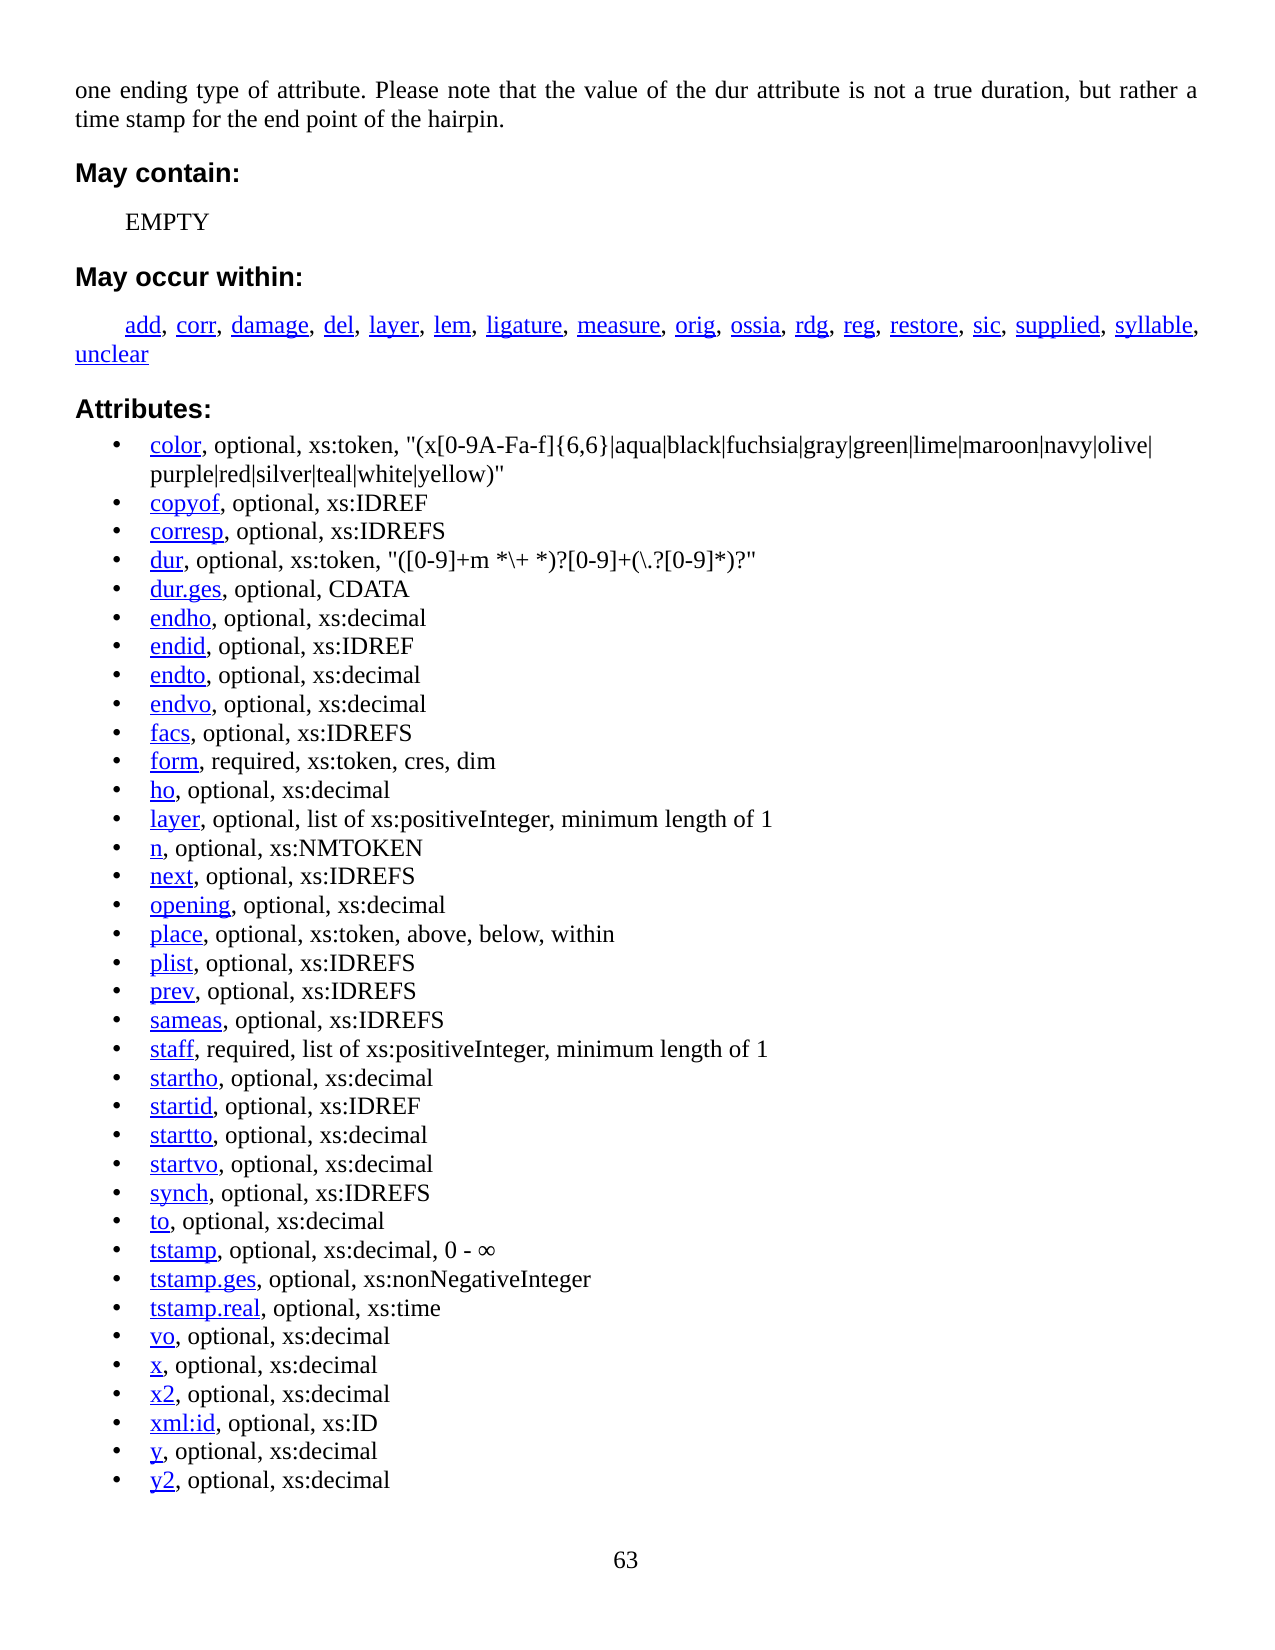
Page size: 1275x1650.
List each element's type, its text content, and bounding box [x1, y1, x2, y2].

subtitle May contain: [75, 157, 1200, 189]
list layer, optional, list of xs:positiveInteger, minimum length of 1 [112, 804, 1200, 833]
list startto, optional, xs:decimal [112, 1120, 1200, 1149]
list endvo, optional, xs:decimal [112, 689, 1200, 718]
list place, optional, xs:token, above, below, within [112, 919, 1200, 948]
list endid, optional, xs:IDREF [112, 631, 1200, 660]
list tstamp, optional, xs:decimal, 0 - ∞ [112, 1235, 1200, 1264]
list xml:id, optional, xs:ID [112, 1408, 1200, 1436]
list copyof, optional, xs:IDREF [112, 488, 1200, 516]
list startho, optional, xs:decimal [112, 1063, 1200, 1091]
list facs, optional, xs:IDREFS [112, 718, 1200, 746]
list startid, optional, xs:IDREF [112, 1091, 1200, 1120]
list tstamp.ges, optional, xs:nonNegativeInteger [112, 1264, 1200, 1293]
list staff, required, list of xs:positiveInteger, minimum length of 1 [112, 1034, 1200, 1063]
list x, optional, xs:decimal [112, 1350, 1200, 1379]
list next, optional, xs:IDREFS [112, 861, 1200, 890]
list color, optional, xs:token, "(x[0-9A-Fa-f]{6,6}|aqua|black|fuchsia|gray|green|lime|maroon|navy|olive|purple|red|silver|teal|white|yellow)" [112, 430, 1200, 488]
subtitle Attributes: [75, 393, 1200, 424]
list y2, optional, xs:decimal [112, 1465, 1200, 1494]
list tstamp.real, optional, xs:time [112, 1293, 1200, 1321]
list sameas, optional, xs:IDREFS [112, 1005, 1200, 1034]
list form, required, xs:token, cres, dim [112, 746, 1200, 775]
list y, optional, xs:decimal [112, 1436, 1200, 1465]
list dur.ges, optional, CDATA [112, 574, 1200, 603]
list corresp, optional, xs:IDREFS [112, 516, 1200, 545]
list ho, optional, xs:decimal [112, 775, 1200, 804]
text EMPTY [75, 207, 1200, 236]
list endto, optional, xs:decimal [112, 660, 1200, 689]
subtitle May occur within: [75, 261, 1200, 292]
list plist, optional, xs:IDREFS [112, 948, 1200, 976]
list prev, optional, xs:IDREFS [112, 976, 1200, 1005]
list opening, optional, xs:decimal [112, 890, 1200, 919]
text one ending type of attribute. Please note that the value of the dur attribute is not a true duration, but rather a time stamp for the end point of the hairpin. [75, 75, 1200, 132]
list startvo, optional, xs:decimal [112, 1149, 1200, 1178]
list x2, optional, xs:decimal [112, 1379, 1200, 1408]
list to, optional, xs:decimal [112, 1206, 1200, 1235]
list vo, optional, xs:decimal [112, 1321, 1200, 1350]
list dur, optional, xs:token, "([0-9]+m *\+ *)?[0-9]+(\.?[0-9]*)?" [112, 545, 1200, 574]
list n, optional, xs:NMTOKEN [112, 833, 1200, 861]
list endho, optional, xs:decimal [112, 603, 1200, 631]
list synch, optional, xs:IDREFS [112, 1178, 1200, 1206]
text add, corr, damage, del, layer, lem, ligature, measure, orig, ossia, rdg, reg, restore, sic, supplied, syllable, unclear [75, 310, 1200, 368]
